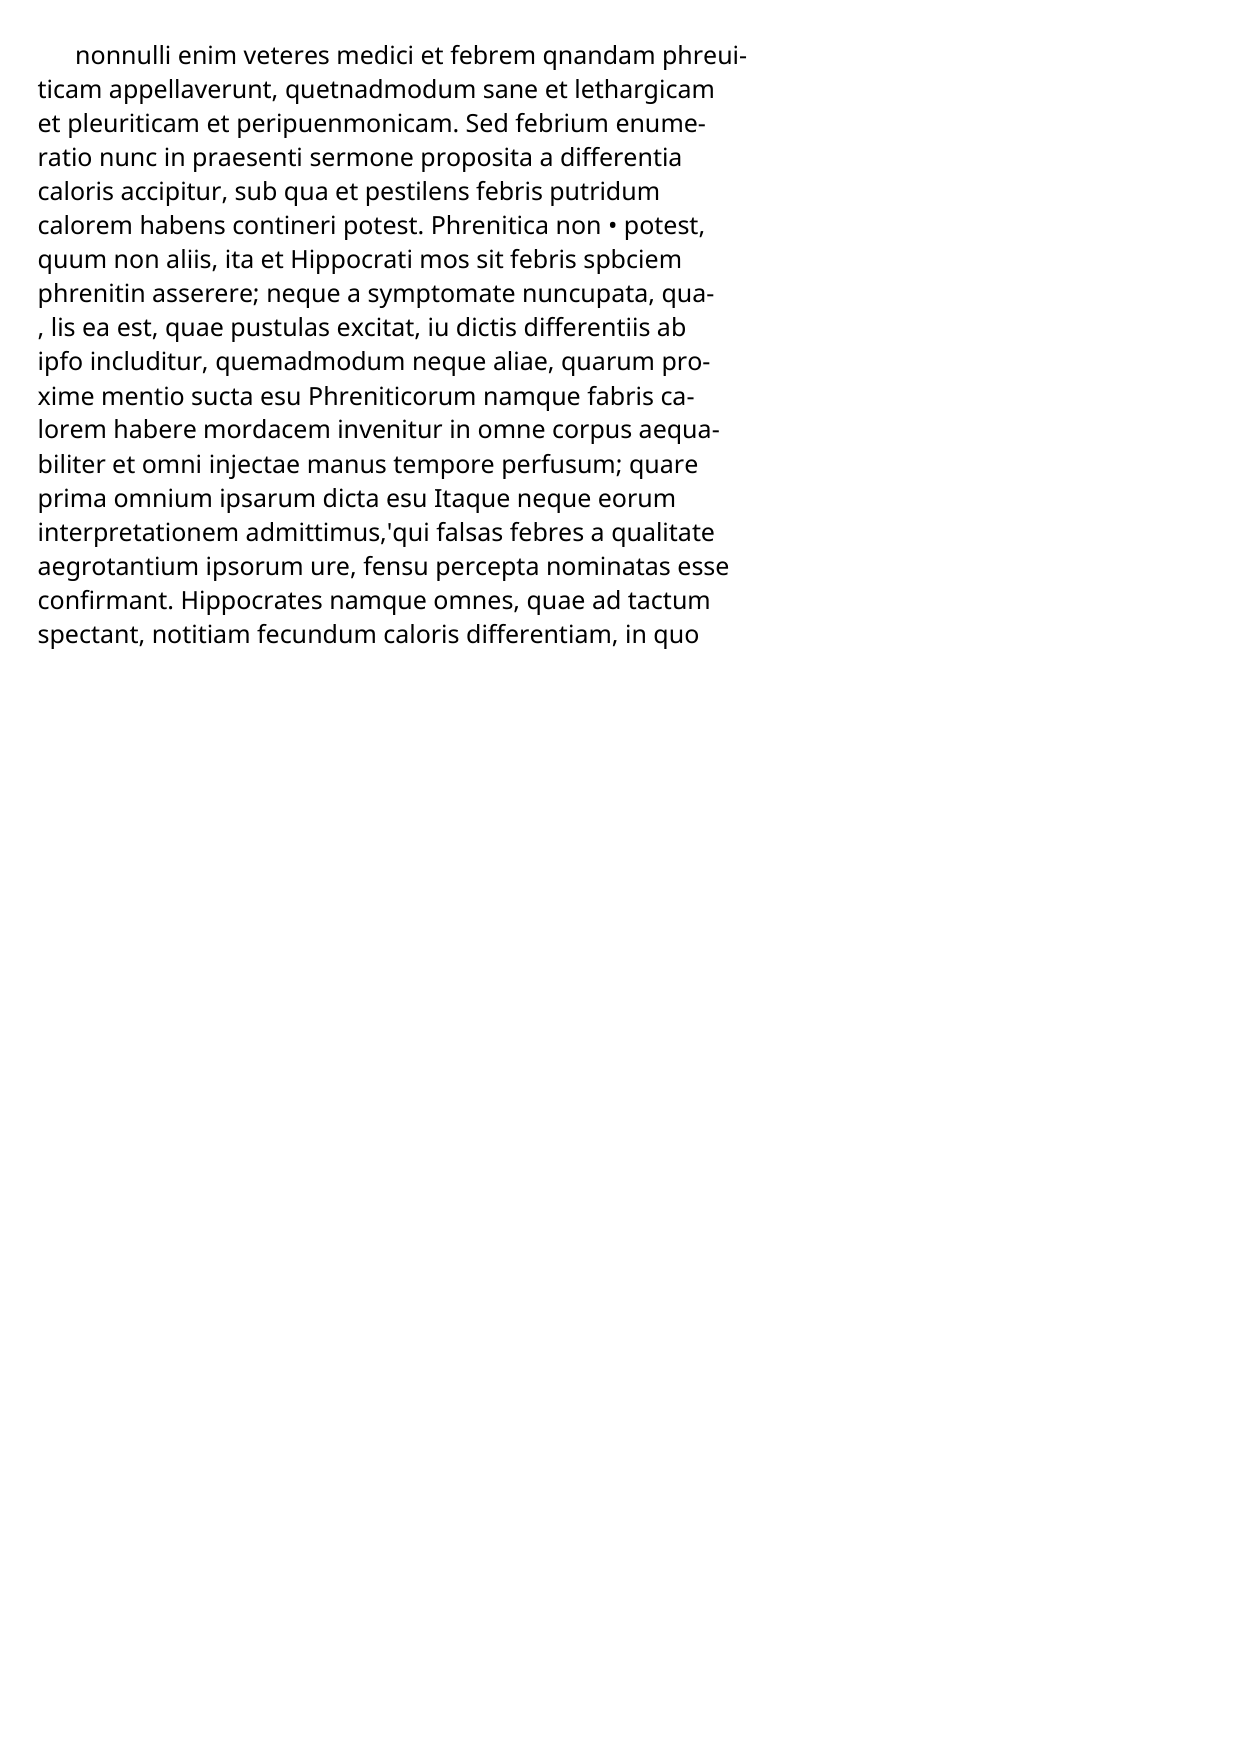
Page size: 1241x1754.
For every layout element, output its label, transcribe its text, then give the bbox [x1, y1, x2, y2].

text nonnulli enim veteres medici et febrem qnandam phreui- ticam appellaverunt, quetnadmodum sane et lethargicam et pleuriticam et peripuenmonicam. Sed febrium enume- ratio nunc in praesenti sermone proposita a differentia caloris accipitur, sub qua et pestilens febris putridum calorem habens contineri potest. Phrenitica non • potest, quum non aliis, ita et Hippocrati mos sit febris spbciem phrenitin asserere; neque a symptomate nuncupata, qua- , lis ea est, quae pustulas excitat, iu dictis differentiis ab ipfo includitur, quemadmodum neque aliae, quarum pro- xime mentio sucta esu Phreniticorum namque fabris ca- lorem habere mordacem invenitur in omne corpus aequa- biliter et omni injectae manus tempore perfusum; quare prima omnium ipsarum dicta esu Itaque neque eorum interpretationem admittimus,'qui falsas febres a qualitate aegrotantium ipsorum ure, fensu percepta nominatas esse confirmant. Hippocrates namque omnes, quae ad tactum spectant, notitiam fecundum caloris differentiam, in quo [37, 37, 1203, 651]
